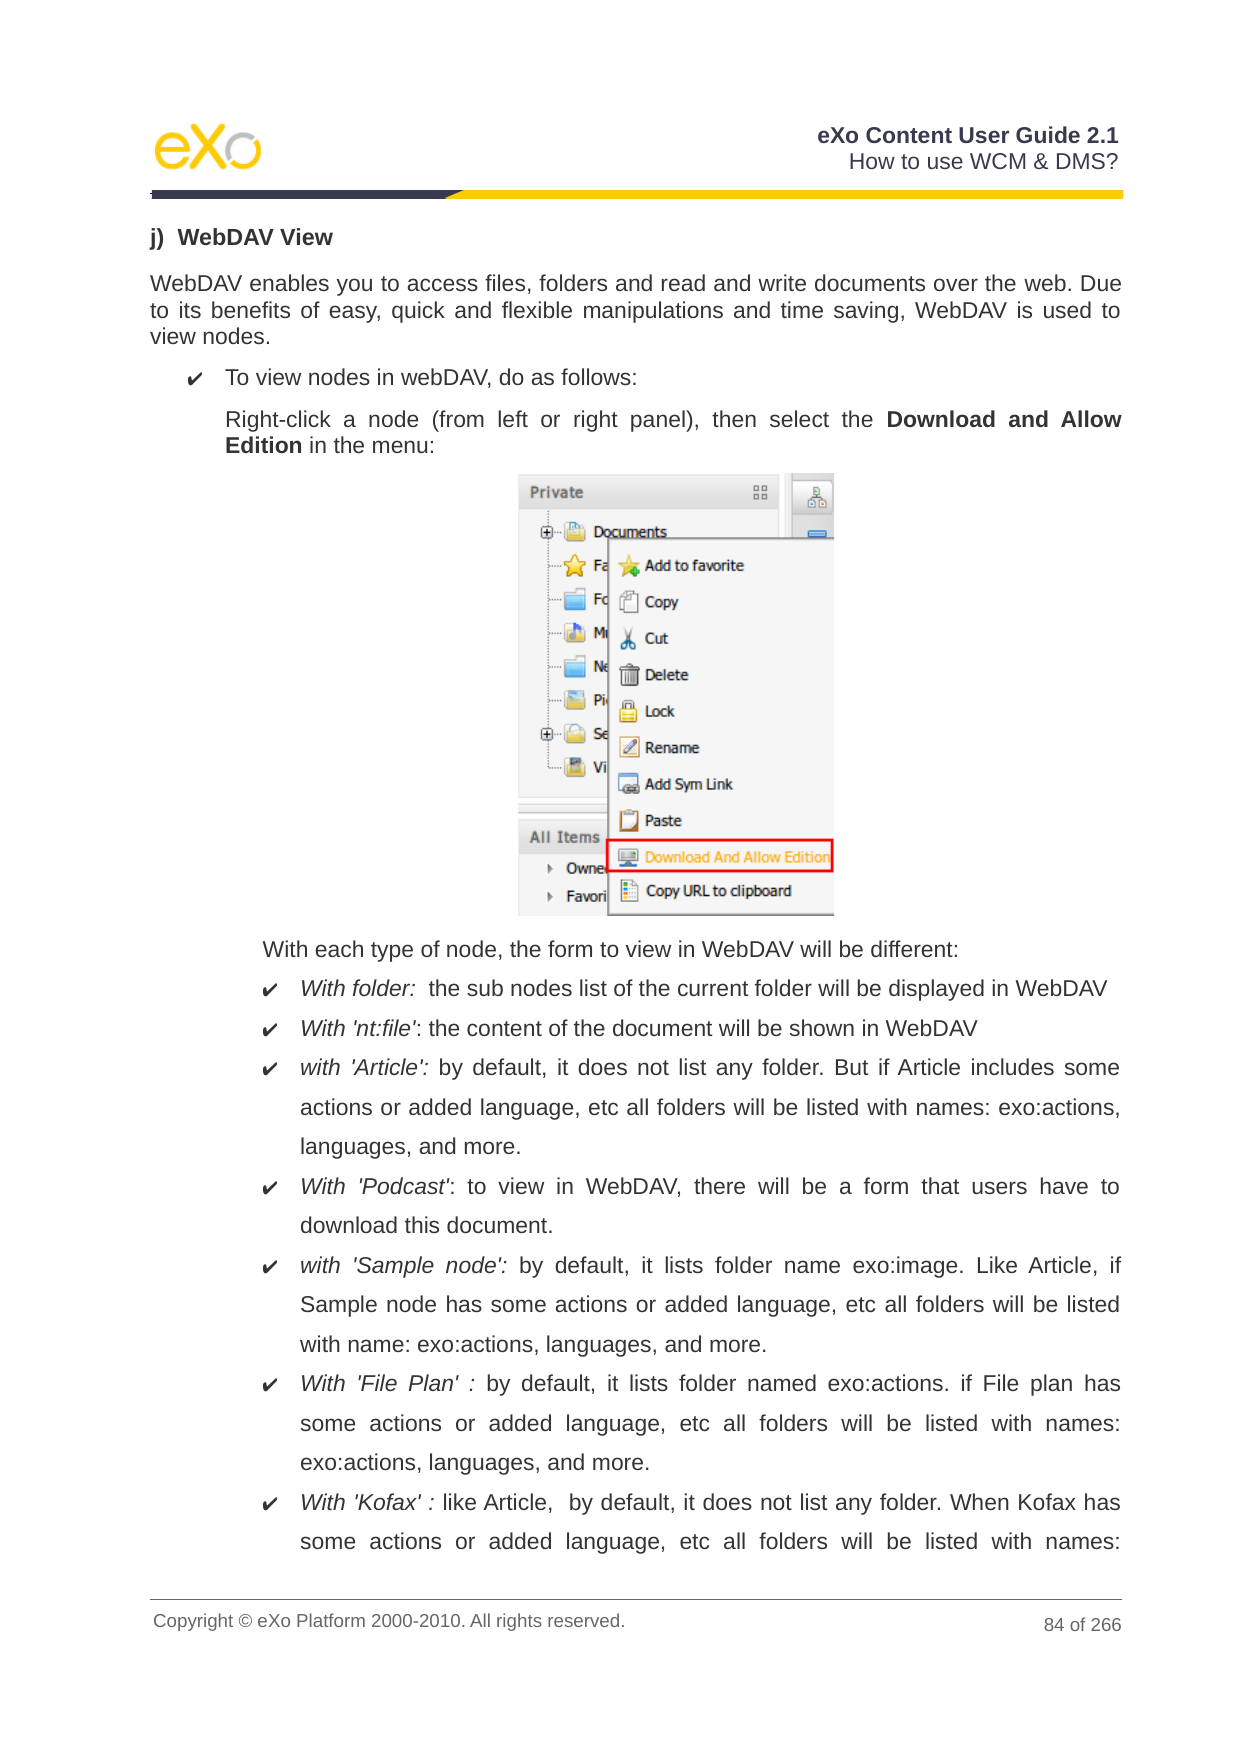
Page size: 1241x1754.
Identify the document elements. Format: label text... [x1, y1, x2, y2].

text WebDAV enables you to access files, folders and read and write documents over the web. Due to its benefits of easy, quick and flexible manipulations and time saving, WebDAV is used to view nodes. [150, 270, 1122, 349]
list With each type of node, the form to view in WebDAV will be different: [225, 916, 1122, 962]
subtitle WebDAV View [150, 223, 1122, 250]
picture [518, 473, 835, 916]
list With folder: the sub nodes list of the current folder will be displayed in WebDAV [262, 975, 1122, 1002]
list With 'nt:file': the content of the document will be shown in WebDAV [262, 1015, 1122, 1041]
list Right-click a node (from left or right panel), then select the Download and Allow Edition in the menu: [187, 406, 1122, 458]
list To view nodes in webDAV, do as follows: [187, 364, 1122, 391]
picture [151, 190, 1124, 199]
picture [155, 123, 262, 170]
list with 'Sample node': by default, it lists folder name exo:image. Like Article, if Sample node has some actions or added language, etc all folders will be listed with name: exo:actions, languages, and more. [262, 1252, 1122, 1357]
list With 'File Plan' : by default, it lists folder named exo:actions. if File plan has some actions or added language, etc all folders will be listed with names: exo:actions, languages, and more. [262, 1370, 1122, 1476]
list With 'Kofax' : like Article, by default, it does not list any folder. When Kofax has some actions or added language, etc all folders will be listed with names: [262, 1489, 1122, 1554]
list with 'Article': by default, it does not list any folder. But if Article includes some actions or added language, etc all folders will be listed with names: exo:actions, languages, and more. [262, 1054, 1122, 1160]
list With 'Podcast': to view in WebDAV, there will be a form that users have to download this document. [262, 1173, 1122, 1239]
